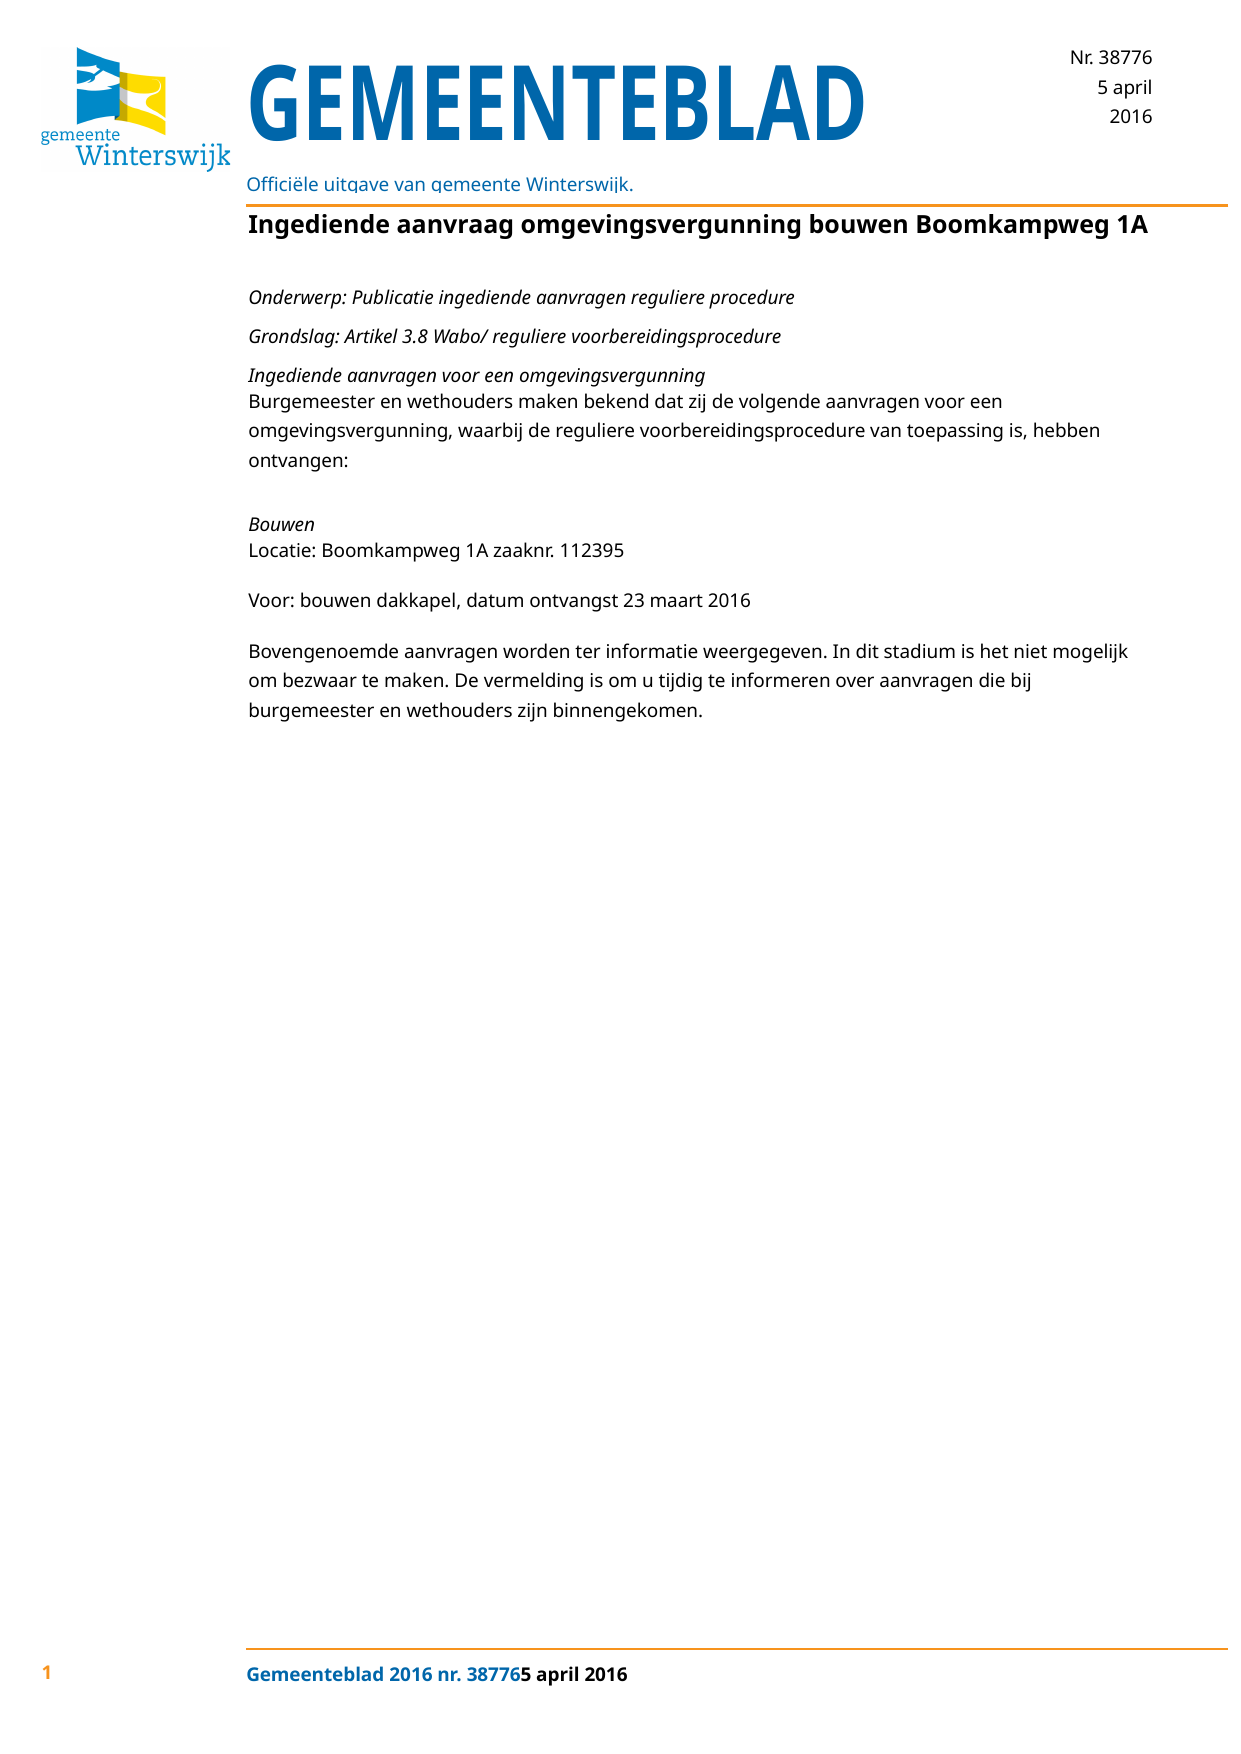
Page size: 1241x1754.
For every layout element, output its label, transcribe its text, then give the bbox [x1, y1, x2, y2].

text Bovengenoemde aanvragen worden ter informatie weergegeven. In dit stadium is het niet mogelijk om bezwaar te maken. De vermelding is om u tijdig te informeren over aanvragen die bij burgemeester en wethouders zijn binnengekomen. [248, 638, 1152, 723]
text Ingediende aanvragen voor een omgevingsvergunning [248, 362, 1152, 388]
text Locatie: Boomkampweg 1A zaaknr. 112395 [248, 537, 1152, 563]
text Burgemeester en wethouders maken bekend dat zij de volgende aanvragen voor een omgevingsvergunning, waarbij de reguliere voorbereidingsprocedure van toepassing is, hebben ontvangen: [248, 388, 1152, 473]
text Grondslag: Artikel 3.8 Wabo/ reguliere voorbereidingsprocedure [248, 323, 1152, 349]
text Bouwen [248, 511, 1152, 537]
text Voor: bouwen dakkapel, datum ontvangst 23 maart 2016 [248, 587, 1152, 613]
text Onderwerp: Publicatie ingediende aanvragen reguliere procedure [248, 284, 1152, 309]
picture [41, 47, 231, 172]
text Ingediende aanvraag omgevingsvergunning bouwen Boomkampweg 1A [248, 207, 1152, 241]
picture [225, 153, 231, 162]
